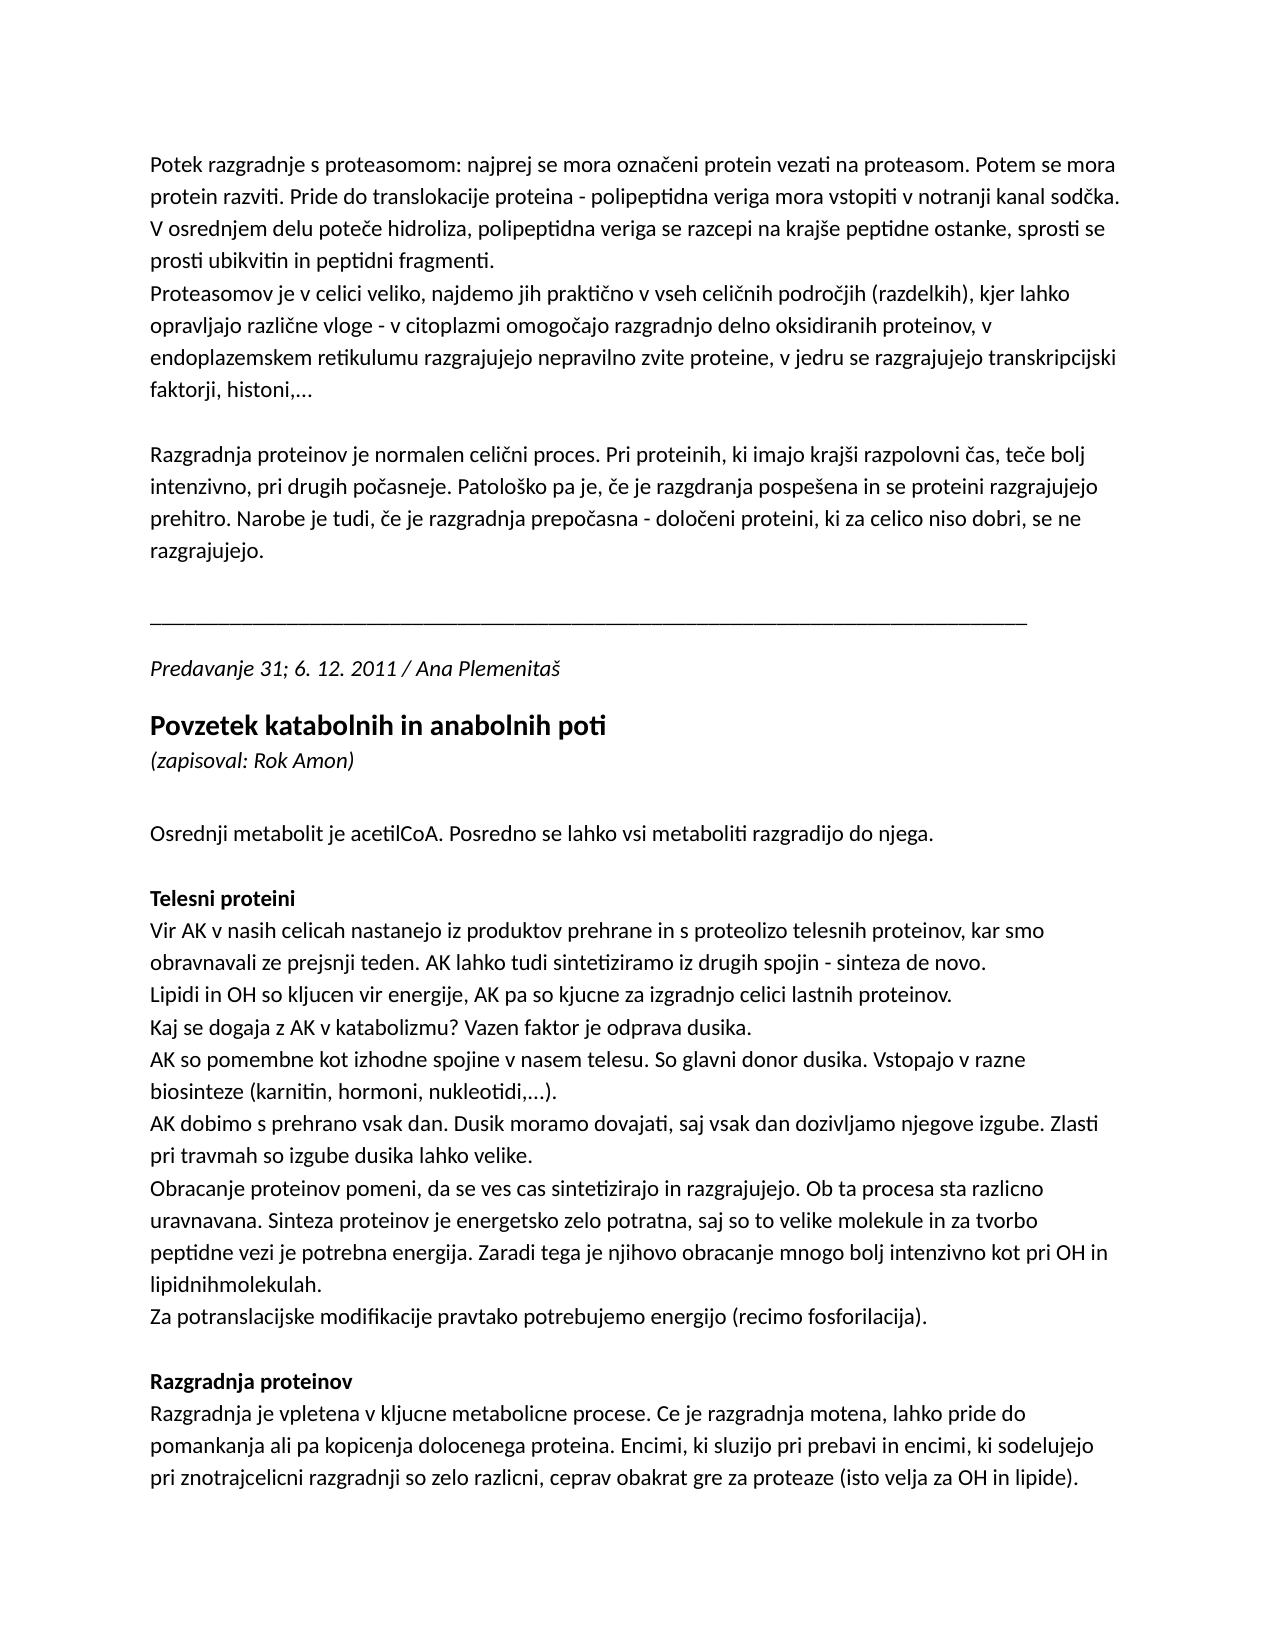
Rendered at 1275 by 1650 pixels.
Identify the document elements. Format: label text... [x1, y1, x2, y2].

text AK dobimo s prehrano vsak dan. Dusik moramo dovajati, saj vsak dan dozivljamo njegove izgube. Zlasti pri travmah so izgube dusika lahko velike. [150, 1109, 1125, 1169]
text Povzetek katabolnih in anabolnih poti (zapisoval: Rok Amon) [150, 707, 1125, 774]
text AK so pomembne kot izhodne spojine v nasem telesu. So glavni donor dusika. Vstopajo v razne biosinteze (karnitin, hormoni, nukleotidi,...). [150, 1045, 1125, 1105]
text Razgradnja je vpletena v kljucne metabolicne procese. Ce je razgradnja motena, lahko pride do pomankanja ali pa kopicenja dolocenega proteina. Encimi, ki sluzijo pri prebavi in encimi, ki sodelujejo pri znotrajcelicni razgradnji so zelo razlicni, ceprav obakrat gre za proteaze (isto velja za OH in lipide). [150, 1399, 1125, 1491]
text Kaj se dogaja z AK v katabolizmu? Vazen faktor je odprava dusika. [150, 1013, 1125, 1041]
text Lipidi in OH so kljucen vir energije, AK pa so kjucne za izgradnjo celici lastnih proteinov. [150, 981, 1125, 1008]
text Obracanje proteinov pomeni, da se ves cas sintetizirajo in razgrajujejo. Ob ta procesa sta razlicno uravnavana. Sinteza proteinov je energetsko zelo potratna, saj so to velike molekule in za tvorbo peptidne vezi je potrebna energija. Zaradi tega je njihovo obracanje mnogo bolj intenzivno kot pri OH in lipidnihmolekulah. [150, 1174, 1125, 1298]
text Osrednji metabolit je acetilCoA. Posredno se lahko vsi metaboliti razgradijo do njega. [150, 819, 1125, 848]
text Predavanje 31; 6. 12. 2011 / Ana Plemenitaš [150, 654, 1125, 682]
text Razgradnja proteinov je normalen celični proces. Pri proteinih, ki imajo krajši razpolovni čas, teče bolj intenzivno, pri drugih počasneje. Patološko pa je, če je razgdranja pospešena in se proteini razgrajujejo prehitro. Narobe je tudi, če je razgradnja prepočasna - določeni proteini, ki za celico niso dobri, se ne razgrajujejo. [150, 440, 1125, 564]
text Vir AK v nasih celicah nastanejo iz produktov prehrane in s proteolizo telesnih proteinov, kar smo obravnavali ze prejsnji teden. AK lahko tudi sintetiziramo iz drugih spojin - sinteza de novo. [150, 916, 1125, 976]
text Razgradnja proteinov [150, 1367, 1125, 1395]
text Proteasomov je v celici veliko, najdemo jih praktično v vseh celičnih področjih (razdelkih), kjer lahko opravljajo različne vloge - v citoplazmi omogočajo razgradnjo delno oksidiranih proteinov, v endoplazemskem retikulumu razgrajujejo nepravilno zvite proteine, v jedru se razgrajujejo transkripcijski faktorji, histoni,... [150, 279, 1125, 403]
text _____________________________________________________________________________ [150, 601, 1125, 629]
text Za potranslacijske modifikacije pravtako potrebujemo energijo (recimo fosforilacija). [150, 1302, 1125, 1330]
text Telesni proteini [150, 884, 1125, 912]
text Potek razgradnje s proteasomom: najprej se mora označeni protein vezati na proteasom. Potem se mora protein razviti. Pride do translokacije proteina - polipeptidna veriga mora vstopiti v notranji kanal sodčka. V osrednjem delu poteče hidroliza, polipeptidna veriga se razcepi na krajše peptidne ostanke, sprosti se prosti ubikvitin in peptidni fragmenti. [150, 150, 1125, 274]
